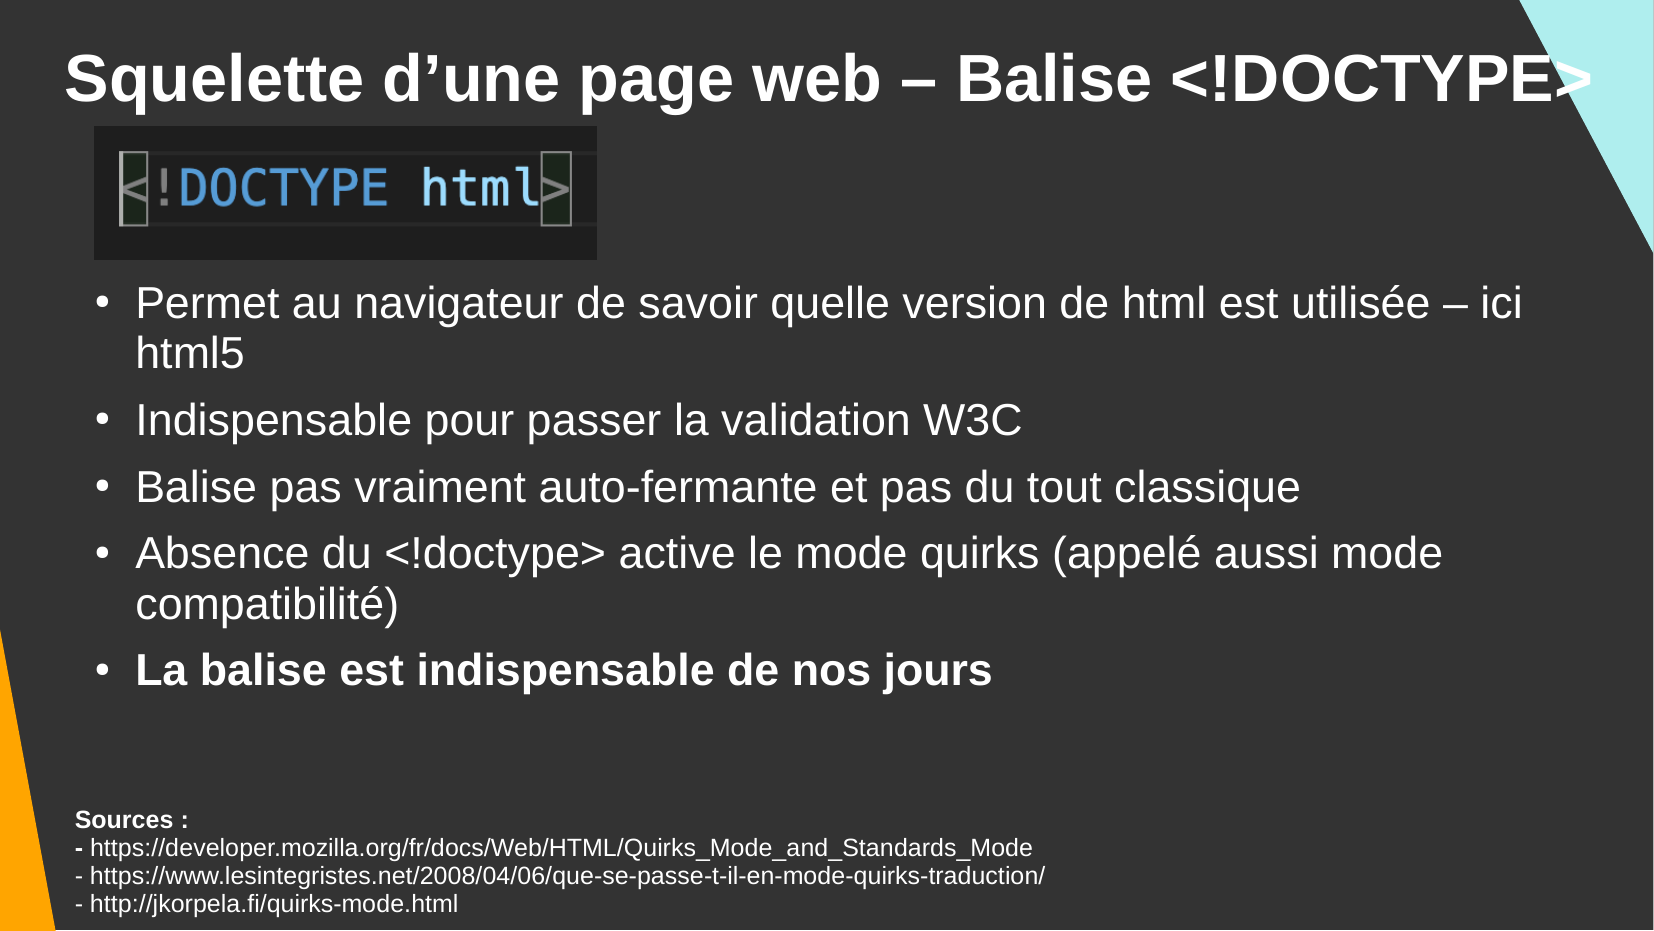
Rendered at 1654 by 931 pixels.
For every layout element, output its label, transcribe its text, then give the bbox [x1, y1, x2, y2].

title Squelette d’une page web – Balise <!DOCTYPE> [64, 40, 1635, 153]
text_box [0, 629, 56, 931]
picture [94, 126, 597, 260]
text_box Sources : - https://developer.mozilla.org/fr/docs/Web/HTML/Quirks_Mode_and_Standards_Mode - https://www.lesintegristes.net/2008/04/06/que-se-passe-t-il-en-mode-quirks-traduction/ - http://jkorpela.fi/quirks-mode.html [59, 798, 1546, 931]
list Permet au navigateur de savoir quelle version de html est utilisée – ici html5 Indispensable pour passer la validation W3C Balise pas vraiment auto-fermante et pas du tout classique Absence du <!doctype> active le mode quirks (appelé aussi mode compatibilité) La balise est indispensable de nos jours [80, 278, 1635, 698]
text_box [1519, 0, 1654, 255]
